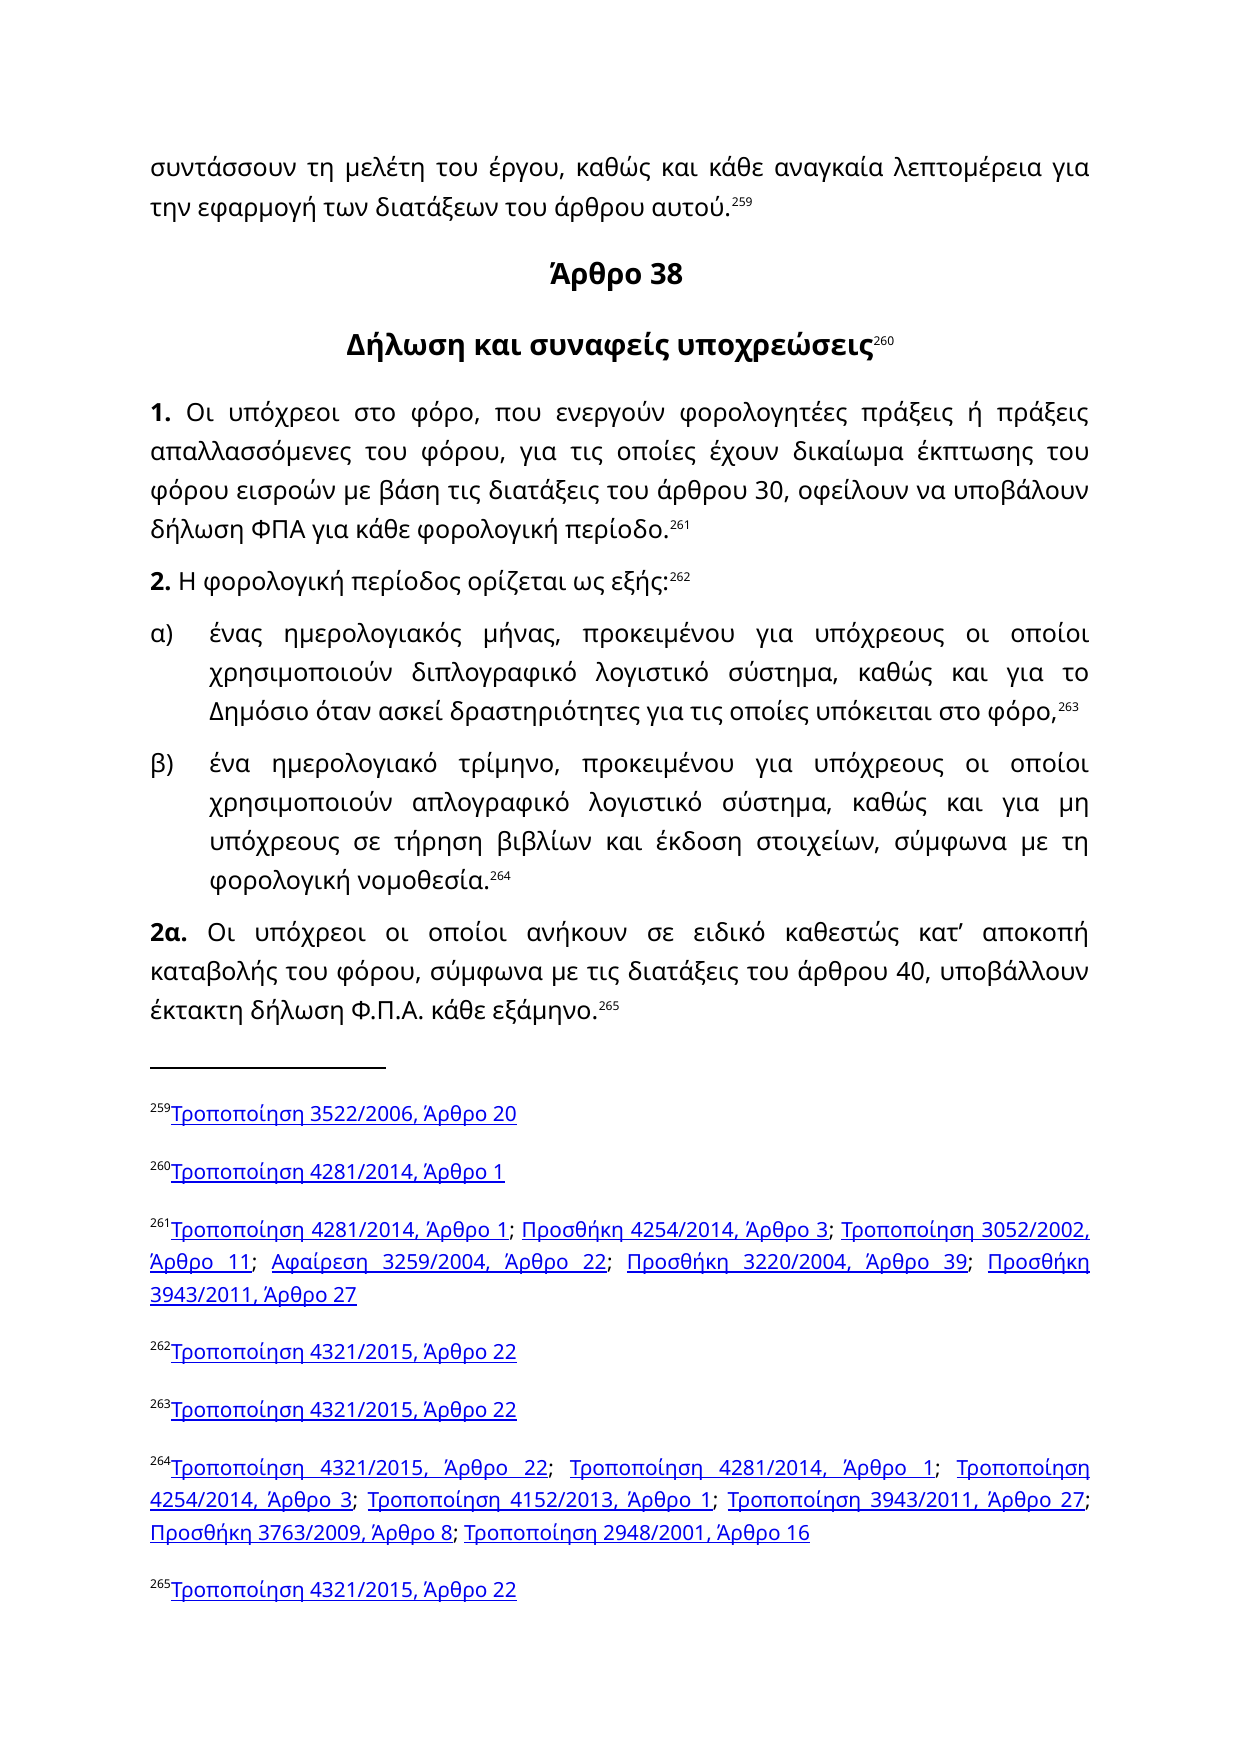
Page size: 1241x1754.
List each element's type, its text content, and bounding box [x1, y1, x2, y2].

text 2α. Οι υπόχρεοι οι οποίοι ανήκουν σε ειδικό καθεστώς κατ’ αποκοπή καταβολής του φόρου, σύμφωνα με τις διατάξεις του άρθρου 40, υποβάλλουν έκτακτη δήλωση Φ.Π.Α. κάθε εξάμηνο. [150, 914, 1090, 1027]
subtitle Άρθρο 38 [150, 253, 1090, 293]
list α) ένας ημερολογιακός μήνας, προκειμένου για υπόχρεους οι οποίοι χρησιμοποιούν διπλογραφικό λογιστικό σύστημα, καθώς και για το Δημόσιο όταν ασκεί δραστηριότητες για τις οποίες υπόκειται στο φόρο, [150, 615, 1090, 728]
list β) ένα ημερολογιακό τρίμηνο, προκειμένου για υπόχρεους οι οποίοι χρησιμοποιούν απλογραφικό λογιστικό σύστημα, καθώς και για μη υπόχρεους σε τήρηση βιβλίων και έκδοση στοιχείων, σύμφωνα με τη φορολογική νομοθεσία. [150, 745, 1090, 897]
text 2. Η φορολογική περίοδος ορίζεται ως εξής: [150, 564, 1090, 598]
text Τροποποίηση 3522/2006, Άρθρο 20 [150, 1099, 1090, 1128]
text Τροποποίηση 4281/2014, Άρθρο 1; Προσθήκη 4254/2014, Άρθρο 3; Τροποποίηση 3052/2002, Άρθρο 11; Αφαίρεση 3259/2004, Άρθρο 22; Προσθήκη 3220/2004, Άρθρο 39; Προσθήκη 3943/2011, Άρθρο 27 [150, 1215, 1090, 1308]
text Τροποποίηση 4321/2015, Άρθρο 22 [150, 1395, 1090, 1423]
text Τροποποίηση 4281/2014, Άρθρο 1 [150, 1157, 1090, 1186]
text Τροποποίηση 4321/2015, Άρθρο 22 [150, 1576, 1090, 1604]
text συντάσσουν τη μελέτη του έργου, καθώς και κάθε αναγκαία λεπτομέρεια για την εφαρμογή των διατάξεων του άρθρου αυτού. [150, 150, 1090, 223]
text Τροποποίηση 4321/2015, Άρθρο 22 [150, 1337, 1090, 1366]
text 1. Οι υπόχρεοι στο φόρο, που ενεργούν φορολογητέες πράξεις ή πράξεις απαλλασσόμενες του φόρου, για τις οποίες έχουν δικαίωμα έκπτωσης του φόρου εισροών με βάση τις διατάξεις του άρθρου 30, οφείλουν να υποβάλουν δήλωση ΦΠΑ για κάθε φορολογική περίοδο. [150, 394, 1090, 546]
text Τροποποίηση 4321/2015, Άρθρο 22; Τροποποίηση 4281/2014, Άρθρο 1; Τροποποίηση 4254/2014, Άρθρο 3; Τροποποίηση 4152/2013, Άρθρο 1; Τροποποίηση 3943/2011, Άρθρο 27; Προσθήκη 3763/2009, Άρθρο 8; Τροποποίηση 2948/2001, Άρθρο 16 [150, 1453, 1090, 1546]
subtitle Δήλωση και συναφείς υποχρεώσεις [150, 324, 1090, 364]
